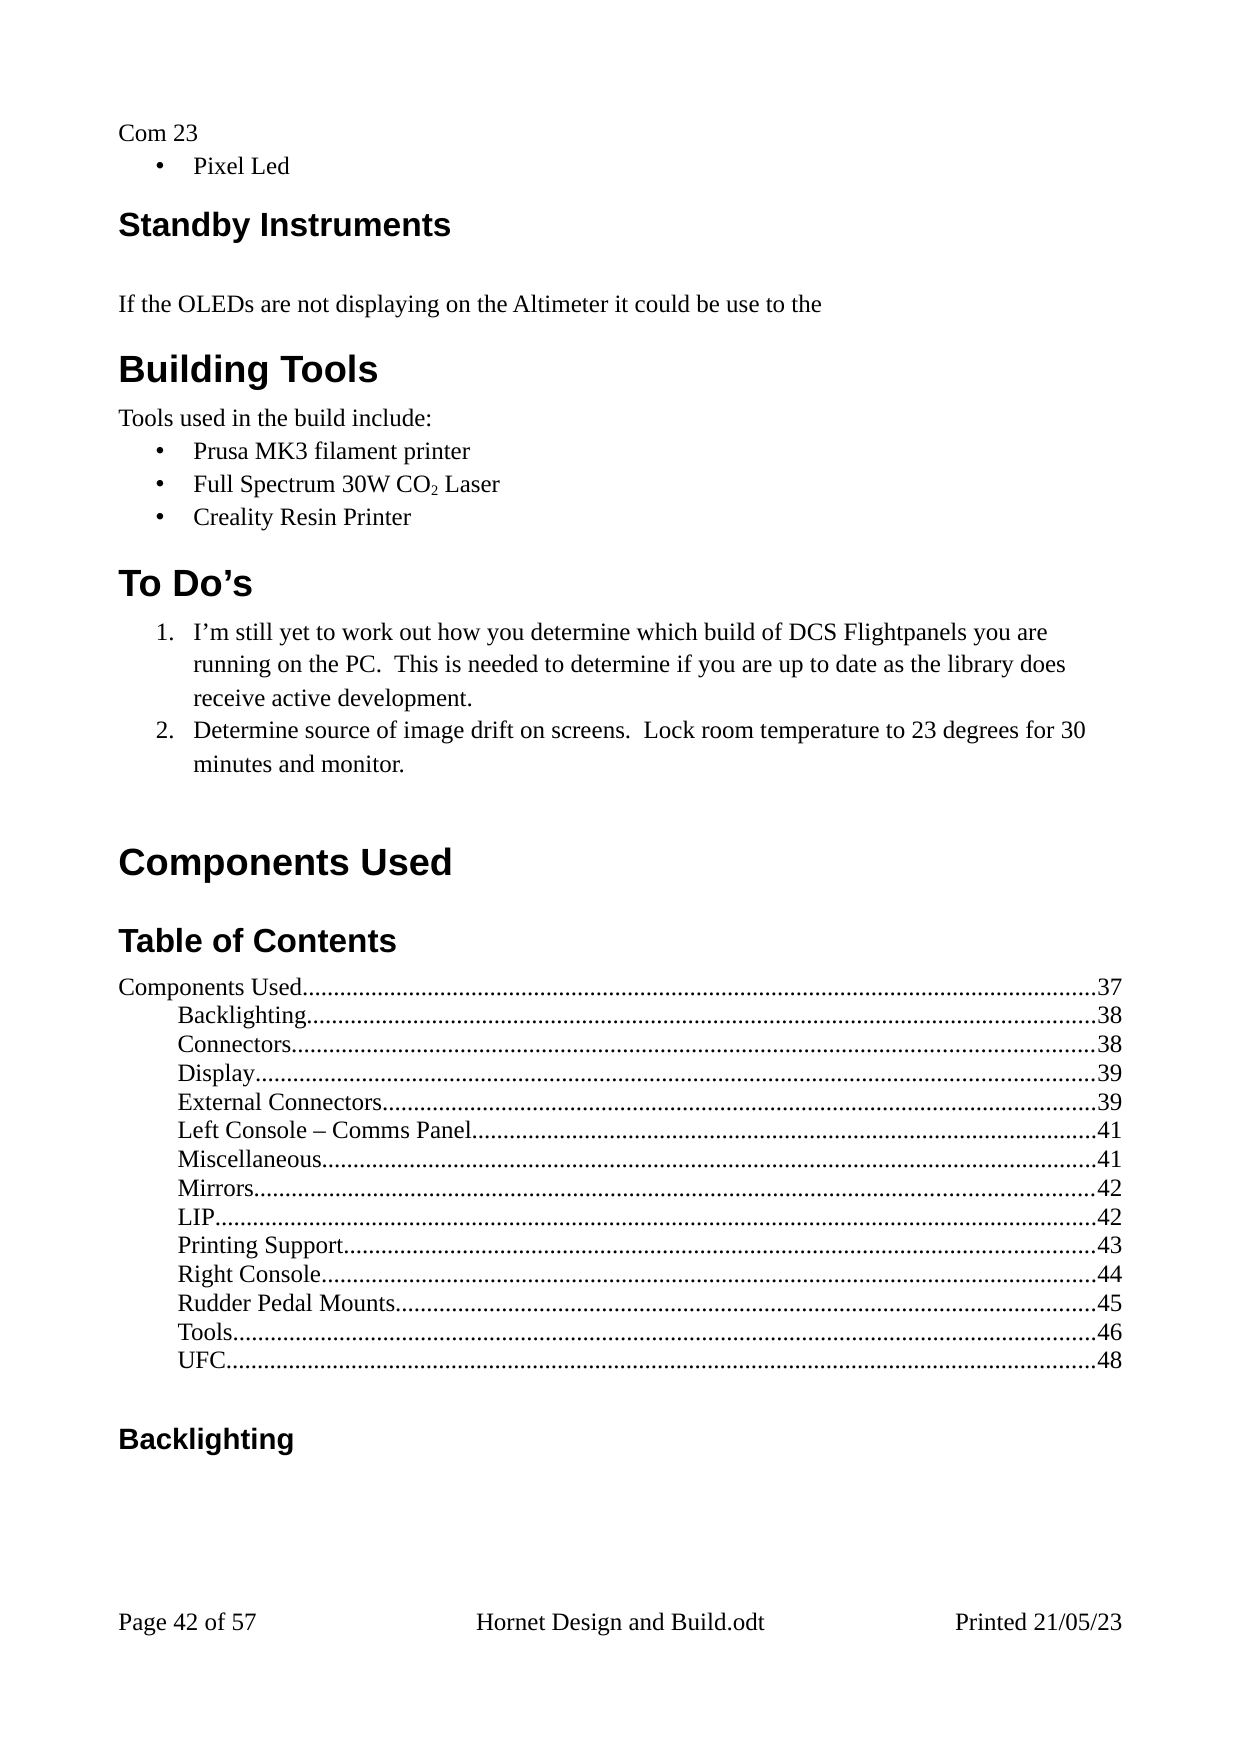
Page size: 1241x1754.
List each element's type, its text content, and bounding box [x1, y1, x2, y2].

subtitle Building Tools [118, 347, 1122, 391]
text Mirrors 42 [177, 1173, 1122, 1202]
list Prusa MK3 filament printer [156, 436, 1122, 465]
text Tools used in the build include: [118, 403, 1122, 432]
subtitle Backlighting [118, 1422, 1122, 1456]
list Determine source of image drift on screens. Lock room temperature to 23 degrees for 30 minutes and monitor. [156, 716, 1122, 777]
text Right Console 44 [177, 1259, 1122, 1288]
subtitle Table of Contents [118, 921, 1122, 959]
text Backlighting 38 [177, 1001, 1122, 1029]
text Connectors 38 [177, 1029, 1122, 1058]
list Creality Resin Printer [156, 502, 1122, 531]
text LIP 42 [177, 1202, 1122, 1231]
text External Connectors 39 [177, 1087, 1122, 1116]
text Com 23 [118, 118, 1122, 147]
text Tools 46 [177, 1317, 1122, 1346]
subtitle Standby Instruments [118, 205, 1122, 244]
subtitle Components Used [118, 840, 1122, 883]
text Rudder Pedal Mounts 45 [177, 1288, 1122, 1317]
text UFC 48 [177, 1346, 1122, 1374]
text If the OLEDs are not displaying on the Altimeter it could be use to the [118, 289, 1122, 318]
list I’m still yet to work out how you determine which build of DCS Flightpanels you are running on the PC. This is needed to determine if you are up to date as the library does receive active development. [156, 617, 1122, 711]
list Pixel Led [156, 151, 1122, 180]
text Printing Support 43 [177, 1231, 1122, 1259]
text Miscellaneous 41 [177, 1144, 1122, 1173]
text Components Used 37 [118, 972, 1122, 1001]
list Full Spectrum 30W CO2 Laser [156, 469, 1122, 498]
text Display 39 [177, 1058, 1122, 1087]
subtitle To Do’s [118, 560, 1122, 604]
text Left Console – Comms Panel 41 [177, 1116, 1122, 1144]
